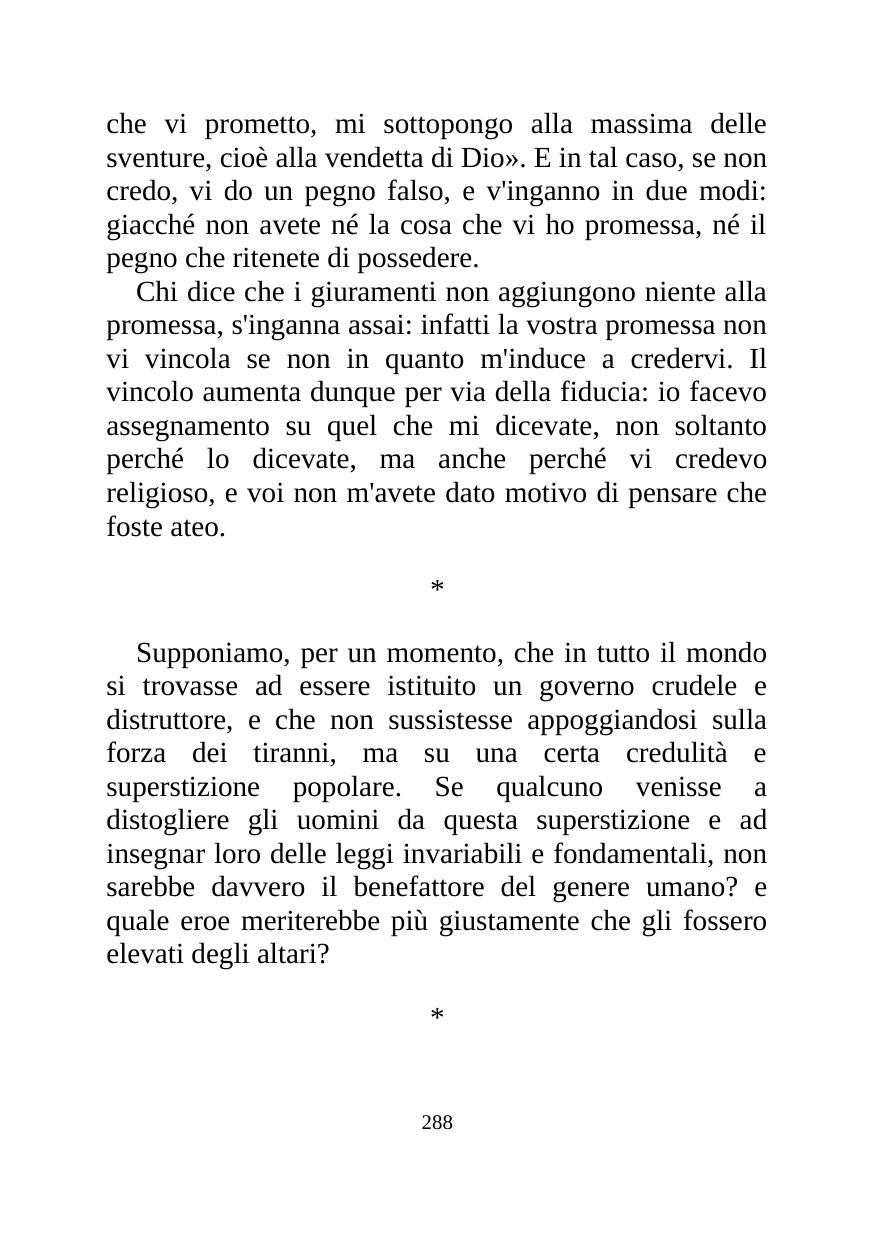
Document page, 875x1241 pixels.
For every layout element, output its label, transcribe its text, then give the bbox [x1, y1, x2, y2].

text che vi prometto, mi sottopongo alla massima delle sventure, cioè alla vendetta di Dio». E in tal caso, se non credo, vi do un pegno falso, e v'inganno in due modi: giacché non avete né la cosa che vi ho promessa, né il pegno che ritenete di possedere. [106, 106, 768, 274]
text Chi dice che i giuramenti non aggiungono niente alla promessa, s'inganna assai: infatti la vostra promessa non vi vincola se non in quanto m'induce a credervi. Il vincolo aumenta dunque per via della fiducia: io facevo assegnamento su quel che mi dicevate, non soltanto perché lo dicevate, ma anche perché vi credevo religioso, e voi non m'avete dato motivo di pensare che foste ateo. [106, 274, 768, 542]
text * [106, 1000, 768, 1033]
text Supponiamo, per un momento, che in tutto il mondo si trovasse ad essere istituito un governo crudele e distruttore, e che non sussistesse appoggiandosi sulla forza dei tiranni, ma su una certa credulità e superstizione popolare. Se qualcuno venisse a distogliere gli uomini da questa superstizione e ad insegnar loro delle leggi invariabili e fondamentali, non sarebbe davvero il benefattore del genere umano? e quale eroe meriterebbe più giustamente che gli fossero elevati degli altari? [106, 635, 768, 970]
text * [106, 572, 768, 605]
